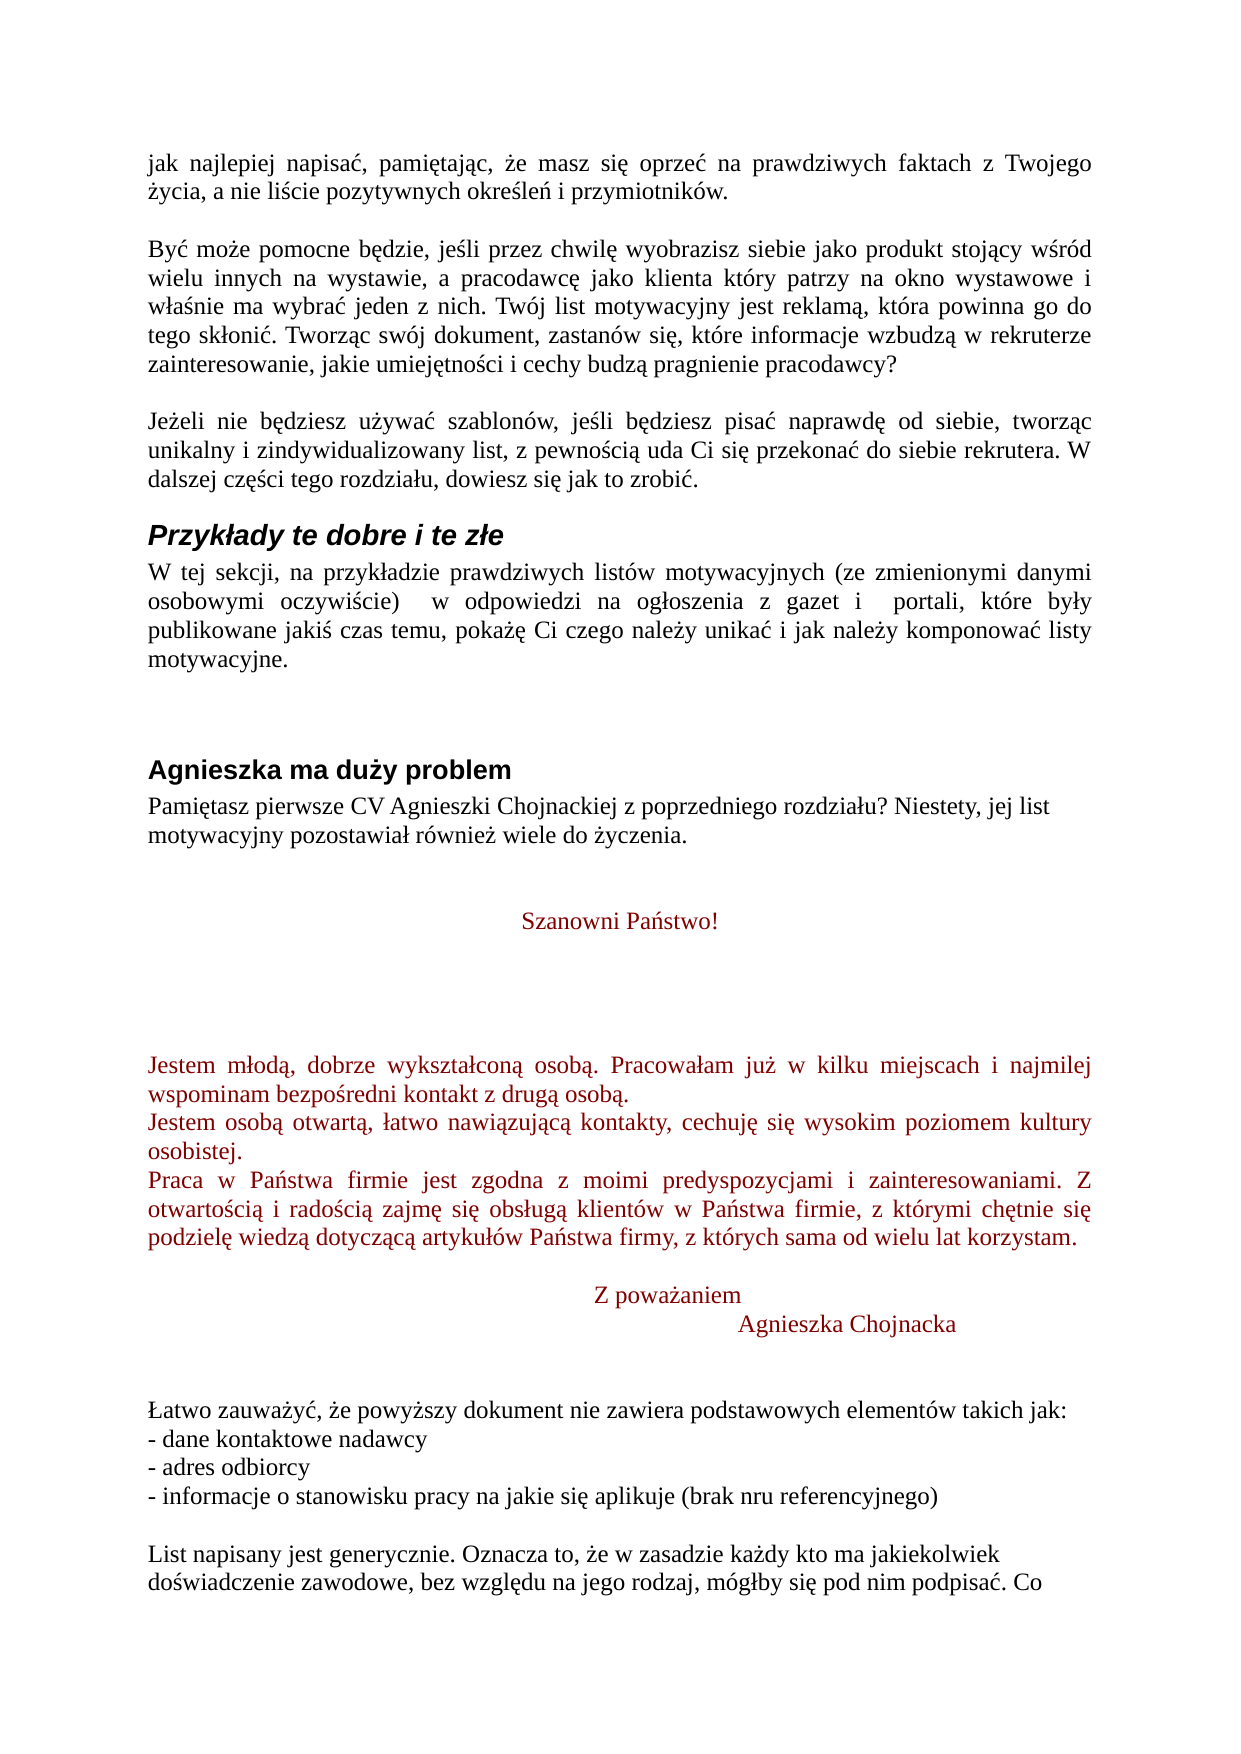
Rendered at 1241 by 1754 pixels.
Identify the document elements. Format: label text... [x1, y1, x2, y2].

text Być może pomocne będzie, jeśli przez chwilę wyobrazisz siebie jako produkt stojący wśród wielu innych na wystawie, a pracodawcę jako klienta który patrzy na okno wystawowe i właśnie ma wybrać jeden z nich. Twój list motywacyjny jest reklamą, która powinna go do tego skłonić. Tworząc swój dokument, zastanów się, które informacje wzbudzą w rekruterze zainteresowanie, jakie umiejętności i cechy budzą pragnienie pracodawcy? [148, 234, 1093, 378]
text Praca w Państwa firmie jest zgodna z moimi predyspozycjami i zainteresowaniami. Z otwartością i radością zajmę się obsługą klientów w Państwa firmie, z którymi chętnie się podzielę wiedzą dotyczącą artykułów Państwa firmy, z których sama od wielu lat korzystam. [148, 1165, 1093, 1251]
text Z poważaniem [242, 1280, 1093, 1309]
text - dane kontaktowe nadawcy [148, 1424, 1093, 1452]
text Jestem młodą, dobrze wykształconą osobą. Pracowałam już w kilku miejscach i najmilej wspominam bezpośredni kontakt z drugą osobą. [148, 1050, 1093, 1107]
text Łatwo zauważyć, że powyższy dokument nie zawiera podstawowych elementów takich jak: [148, 1395, 1093, 1424]
text List napisany jest generycznie. Oznacza to, że w zasadzie każdy kto ma jakiekolwiek doświadczenie zawodowe, bez względu na jego rodzaj, mógłby się pod nim podpisać. Co [148, 1539, 1093, 1596]
text Szanowni Państwo! [148, 906, 1093, 935]
text Jestem osobą otwartą, łatwo nawiązującą kontakty, cechuję się wysokim poziomem kultury osobistej. [148, 1107, 1093, 1165]
text W tej sekcji, na przykładzie prawdziwych listów motywacyjnych (ze zmienionymi danymi osobowymi oczywiście) w odpowiedzi na ogłoszenia z gazet i portali, które były publikowane jakiś czas temu, pokażę Ci czego należy unikać i jak należy komponować listy motywacyjne. [148, 557, 1093, 672]
subtitle Przykłady te dobre i te złe [148, 518, 1093, 551]
text Pamiętasz pierwsze CV Agnieszki Chojnackiej z poprzedniego rozdziału? Niestety, jej list motywacyjny pozostawiał również wiele do życzenia. [148, 791, 1093, 877]
text Agnieszka Chojnacka [148, 1309, 1093, 1337]
text Jeżeli nie będziesz używać szablonów, jeśli będziesz pisać naprawdę od siebie, tworząc unikalny i zindywidualizowany list, z pewnością uda Ci się przekonać do siebie rekrutera. W dalszej części tego rozdziału, dowiesz się jak to zrobić. [148, 406, 1093, 493]
text jak najlepiej napisać, pamiętając, że masz się oprzeć na prawdziwych faktach z Twojego życia, a nie liście pozytywnych określeń i przymiotników. [148, 148, 1093, 205]
text - informacje o stanowisku pracy na jakie się aplikuje (brak nru referencyjnego) [148, 1481, 1093, 1510]
subtitle Agnieszka ma duży problem [148, 754, 1093, 785]
text - adres odbiorcy [148, 1452, 1093, 1481]
